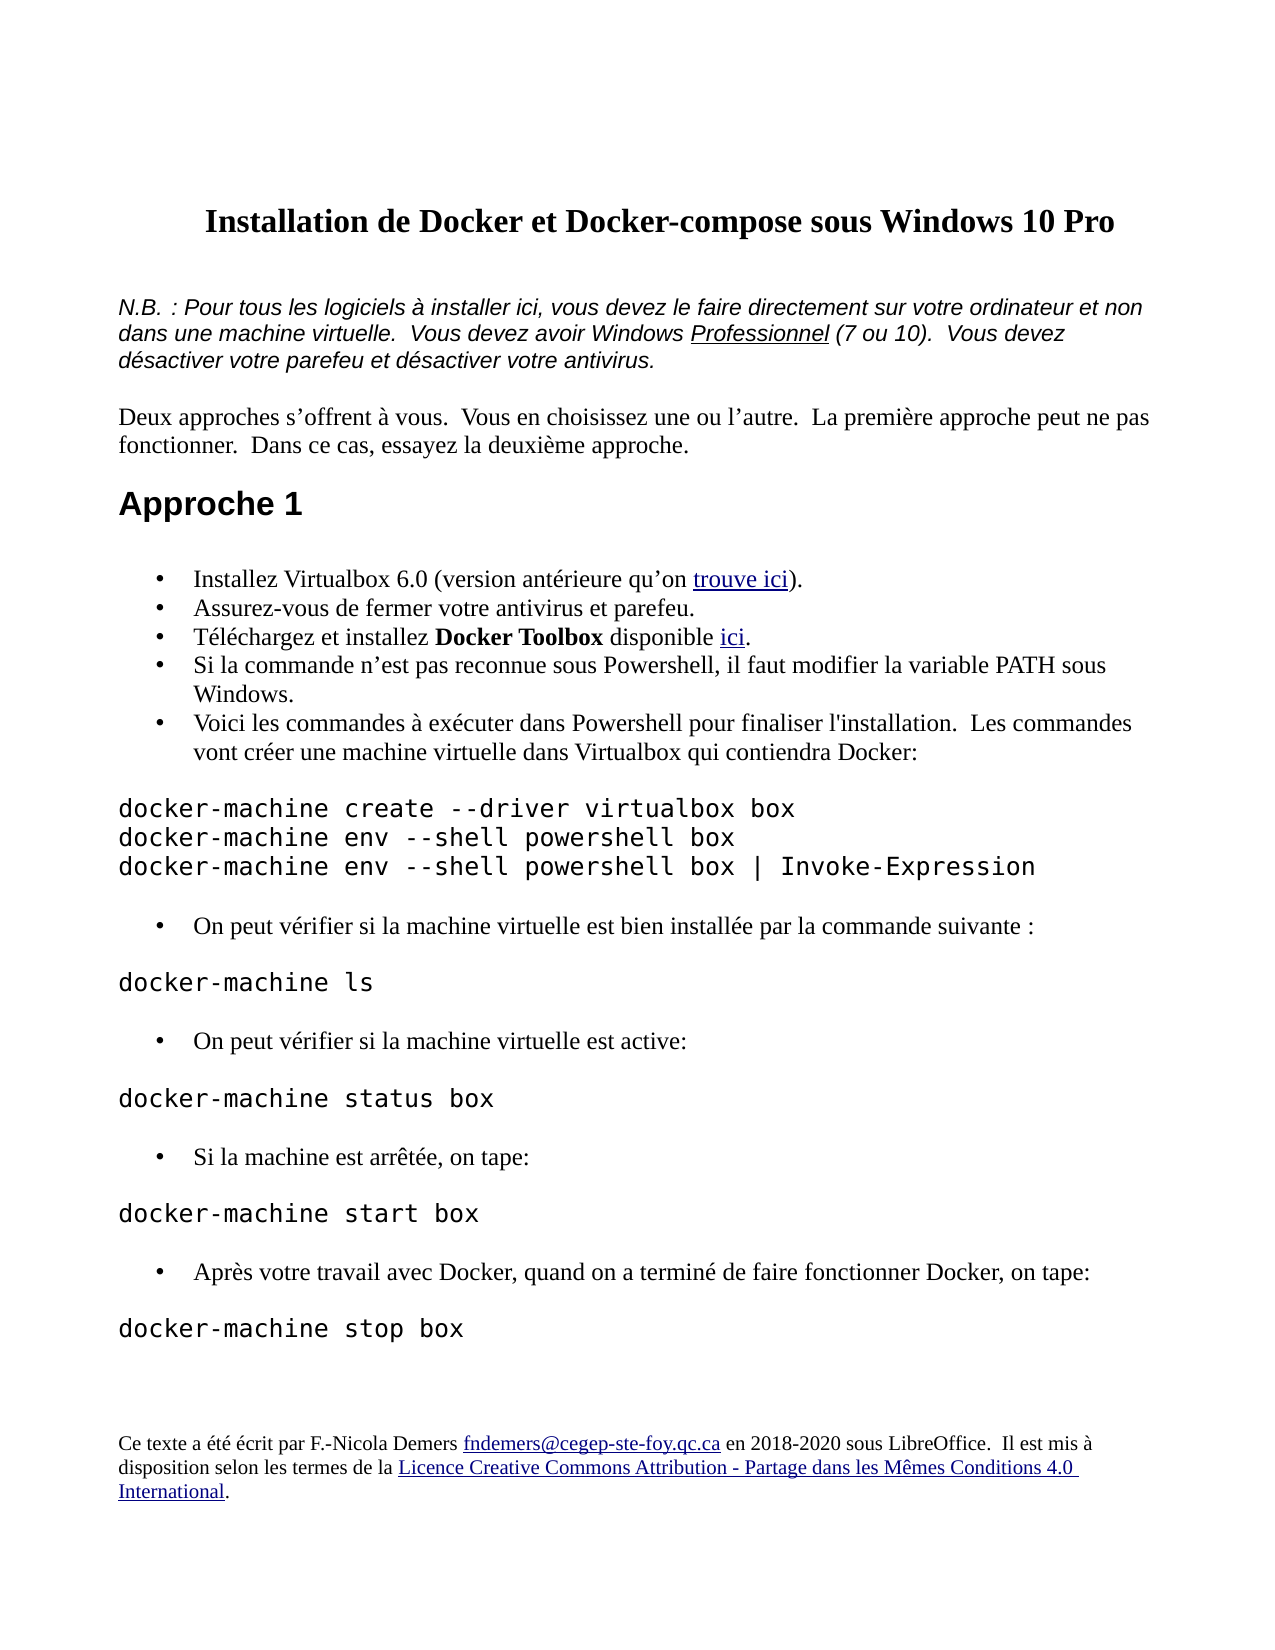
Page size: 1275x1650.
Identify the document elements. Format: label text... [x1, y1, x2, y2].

list Si la commande n’est pas reconnue sous Powershell, il faut modifier la variable PATH sous Windows. [156, 650, 1157, 708]
subtitle Approche 1 [118, 484, 1157, 523]
list On peut vérifier si la machine virtuelle est bien installée par la commande suivante : [156, 911, 1157, 939]
text docker-machine env --shell powershell box | Invoke-Expression [118, 852, 1157, 882]
text docker-machine status box [118, 1084, 1157, 1113]
list Voici les commandes à exécuter dans Powershell pour finaliser l'installation. Les commandes vont créer une machine virtuelle dans Virtualbox qui contiendra Docker: [156, 708, 1157, 765]
text docker-machine start box [118, 1199, 1157, 1228]
list On peut vérifier si la machine virtuelle est active: [156, 1026, 1157, 1055]
text docker-machine ls [118, 968, 1157, 997]
text docker-machine stop box [118, 1314, 1157, 1344]
list Après votre travail avec Docker, quand on a terminé de faire fonctionner Docker, on tape: [156, 1257, 1157, 1286]
list Si la machine est arrêtée, on tape: [156, 1142, 1157, 1170]
list Installez Virtualbox 6.0 (version antérieure qu’on trouve ici). [156, 564, 1157, 593]
text N.B. : Pour tous les logiciels à installer ici, vous devez le faire directement sur votre ordinateur et non dans une machine virtuelle. Vous devez avoir Windows Professionnel (7 ou 10). Vous devez désactiver votre parefeu et désactiver votre antivirus. [118, 294, 1157, 373]
subtitle Installation de Docker et Docker-compose sous Windows 10 Pro [118, 201, 1157, 240]
list Assurez-vous de fermer votre antivirus et parefeu. [156, 593, 1157, 622]
list Téléchargez et installez Docker Toolbox disponible ici. [156, 622, 1157, 650]
text docker-machine create --driver virtualbox box [118, 794, 1157, 823]
text docker-machine env --shell powershell box [118, 823, 1157, 852]
text Deux approches s’offrent à vous. Vous en choisissez une ou l’autre. La première approche peut ne pas fonctionner. Dans ce cas, essayez la deuxième approche. [118, 402, 1157, 459]
